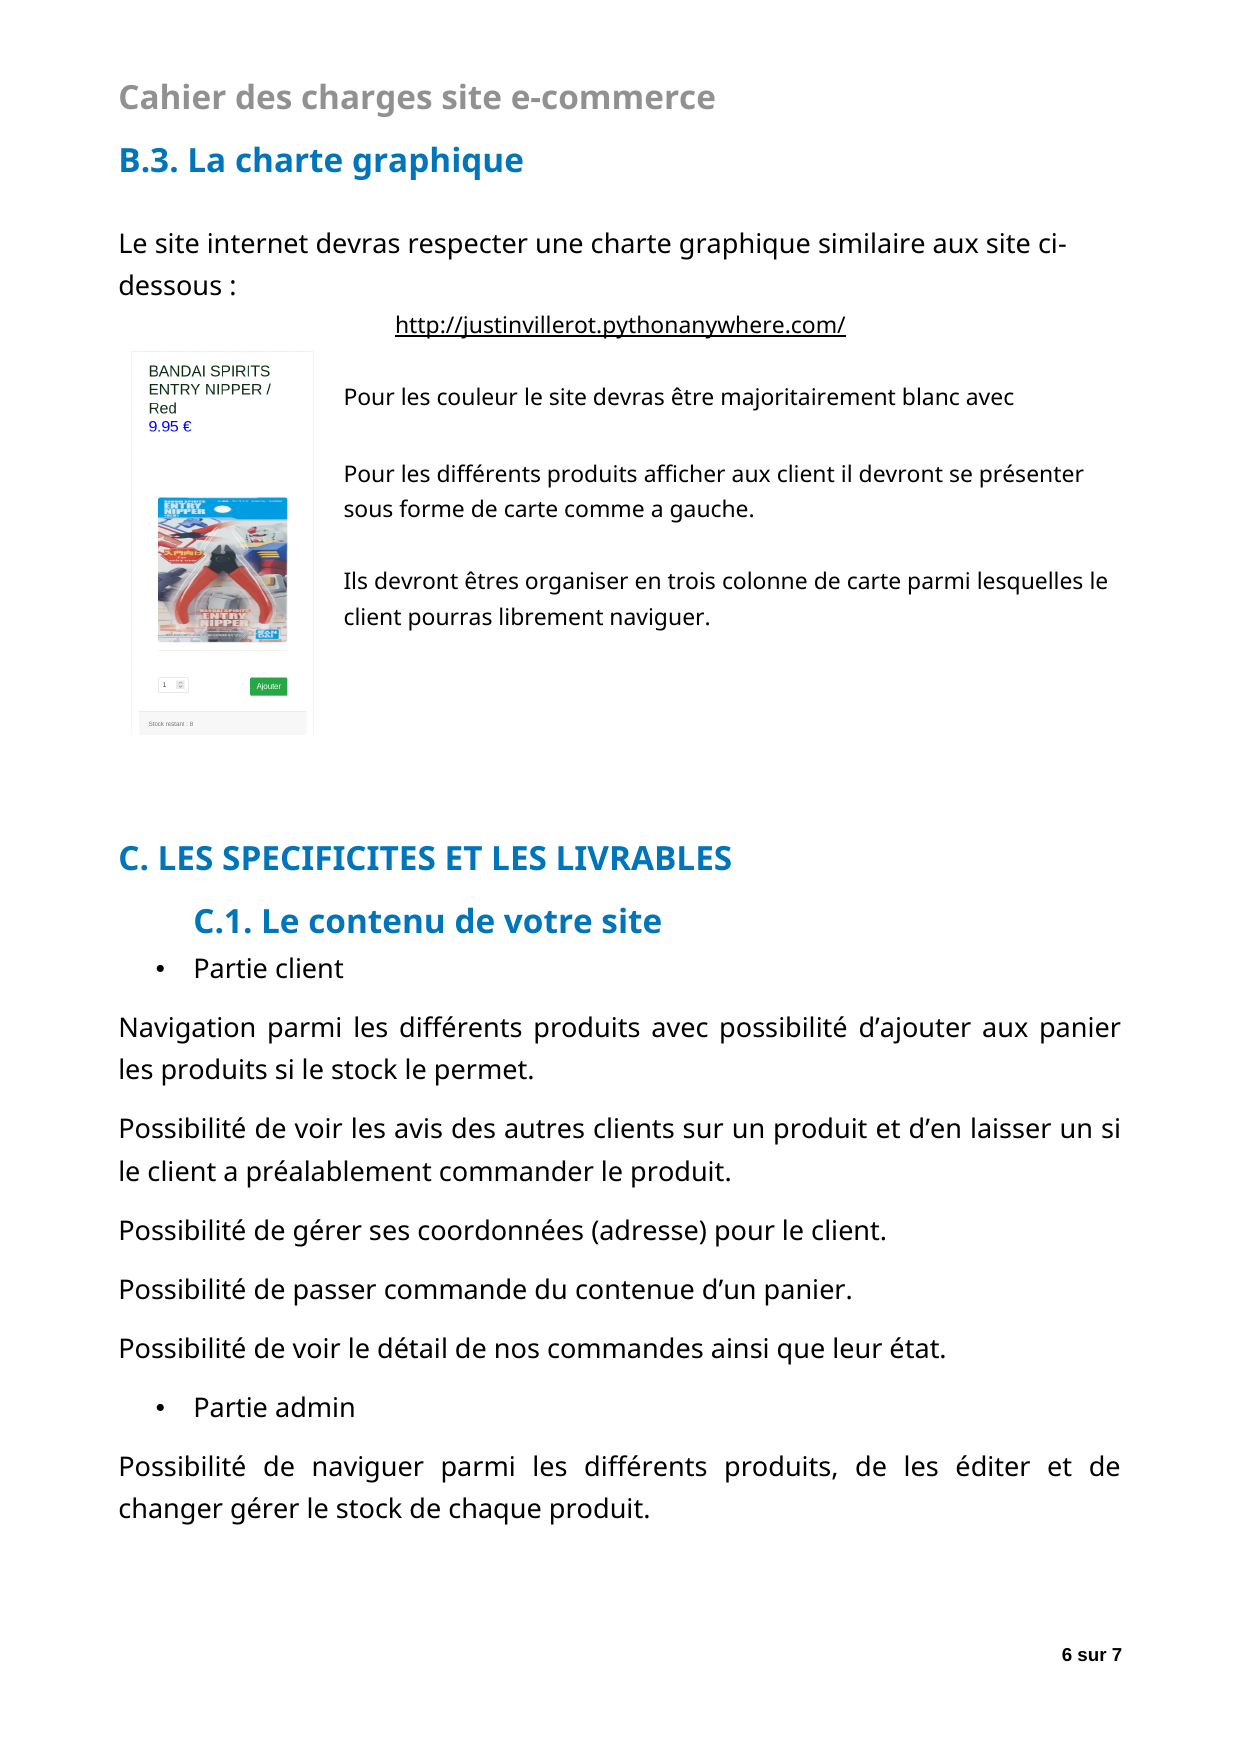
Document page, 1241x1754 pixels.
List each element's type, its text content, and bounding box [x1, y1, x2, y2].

text Navigation parmi les différents produits avec possibilité d’ajouter aux panier les produits si le stock le permet. [118, 1008, 1122, 1087]
text Possibilité de voir le détail de nos commandes ainsi que leur état. [118, 1329, 1122, 1366]
text Pour les couleur le site devras être majoritairement blanc avec [314, 381, 1122, 412]
text Possibilité de voir les avis des autres clients sur un produit et d’en laisser un si le client a préalablement commander le produit. [118, 1109, 1122, 1189]
subtitle C.1. Le contenu de votre site [118, 898, 1122, 943]
text Ils devront êtres organiser en trois colonne de carte parmi lesquelles le client pourras librement naviguer. [314, 565, 1122, 632]
picture [131, 351, 314, 735]
text Possibilité de gérer ses coordonnées (adresse) pour le client. [118, 1211, 1122, 1248]
list Partie admin [156, 1388, 1122, 1425]
text Pour les différents produits afficher aux client il devront se présenter sous forme de carte comme a gauche. [314, 457, 1122, 525]
text Possibilité de passer commande du contenue d’un panier. [118, 1270, 1122, 1307]
text Le site internet devras respecter une charte graphique similaire aux site ci-dessous : [118, 224, 1122, 303]
text http://justinvillerot.pythonanywhere.com/ [118, 309, 1122, 340]
subtitle C. LES SPECIFICITES ET LES LIVRABLES [118, 834, 1122, 880]
subtitle B.3. La charte graphique [118, 137, 1122, 182]
list Partie client [156, 949, 1122, 986]
text Possibilité de naviguer parmi les différents produits, de les éditer et de changer gérer le stock de chaque produit. [118, 1447, 1122, 1527]
